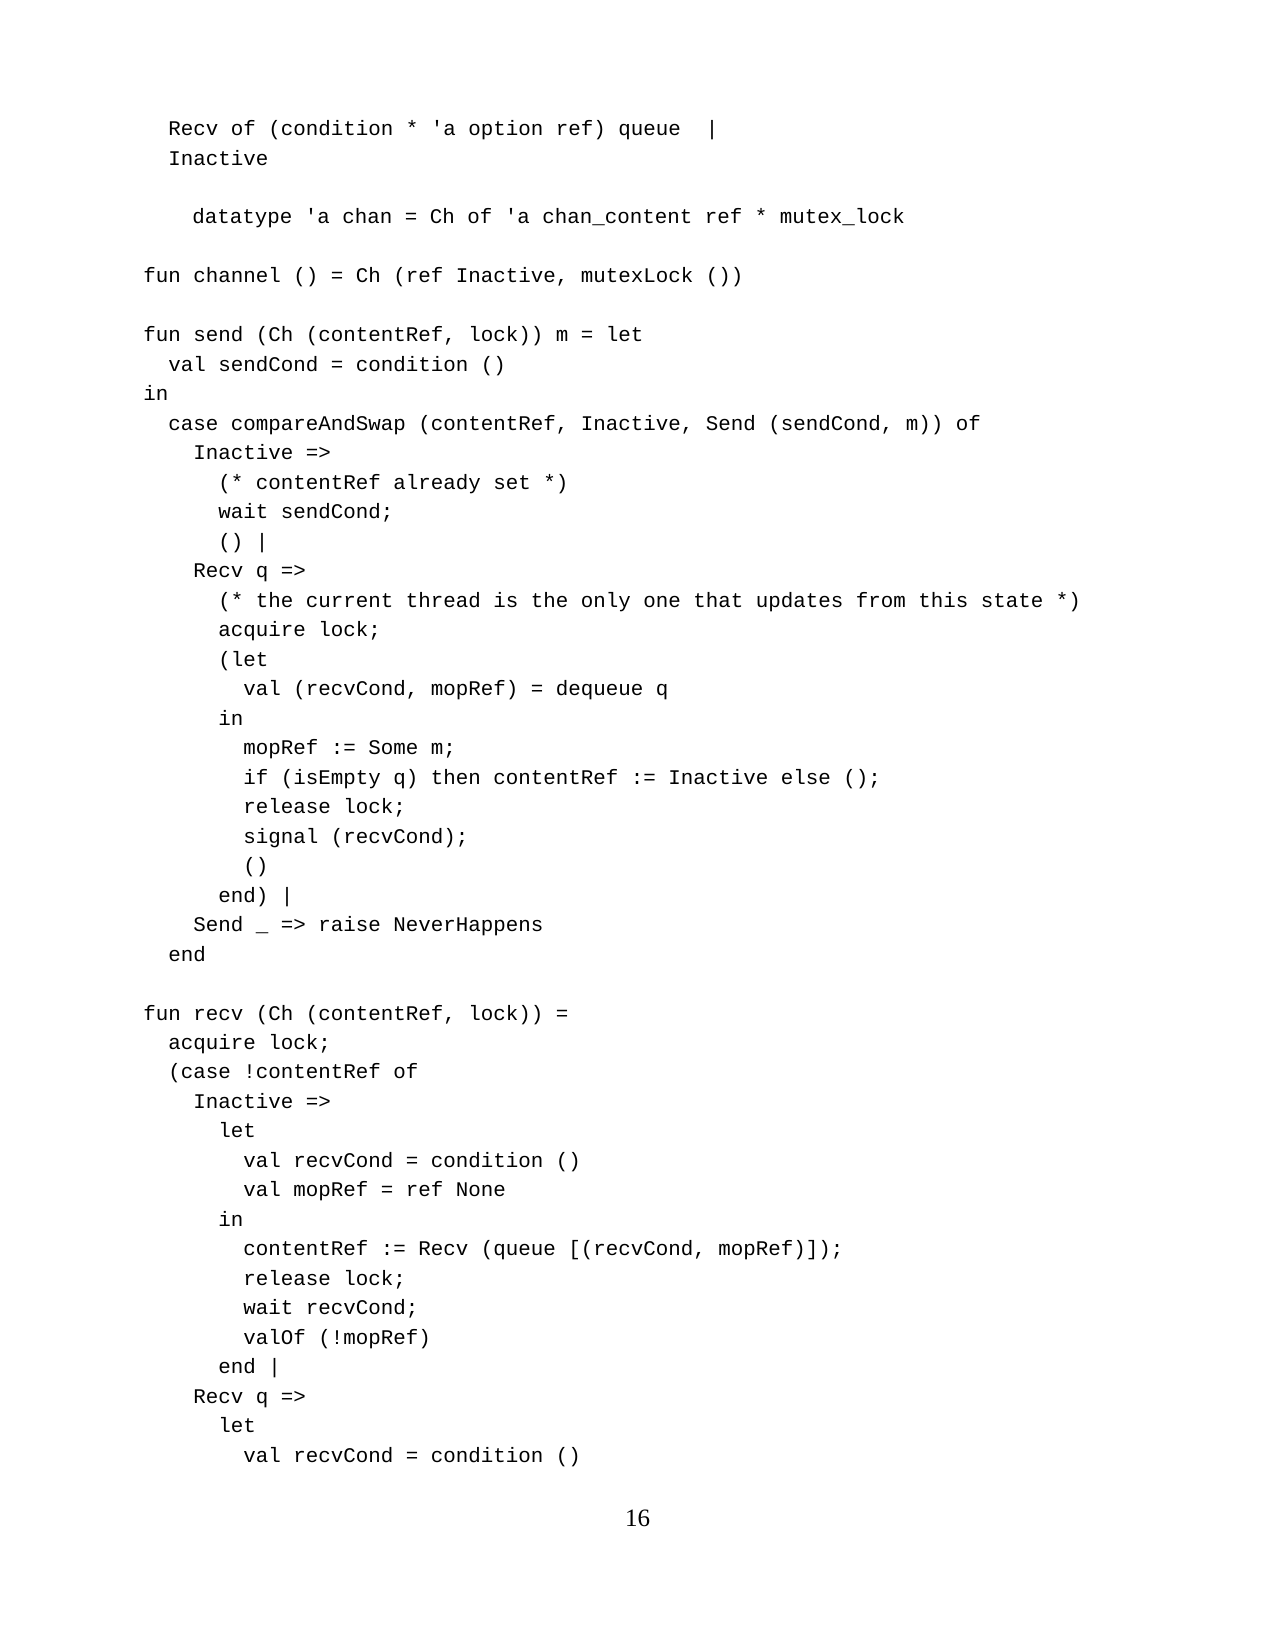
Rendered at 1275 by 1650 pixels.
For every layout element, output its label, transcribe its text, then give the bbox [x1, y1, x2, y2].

text valOf (!mopRef) [118, 1327, 1157, 1350]
text fun recv (Ch (contentRef, lock)) = [118, 1002, 1157, 1026]
text signal (recvCond); [118, 826, 1157, 849]
text in [118, 383, 1157, 407]
text acquire lock; [118, 1032, 1157, 1056]
text Send _ => raise NeverHappens [118, 914, 1157, 938]
text fun channel () = Ch (ref Inactive, mutexLock ()) [118, 266, 1157, 289]
text Inactive => [118, 1091, 1157, 1114]
text Recv q => [118, 560, 1157, 584]
text (* contentRef already set *) [118, 472, 1157, 496]
text Recv q => [118, 1386, 1157, 1409]
text (case !contentRef of [118, 1061, 1157, 1085]
text Recv of (condition * 'a option ref) queue | [118, 118, 1157, 142]
text val recvCond = condition () [118, 1150, 1157, 1173]
text () [118, 855, 1157, 879]
text wait recvCond; [118, 1297, 1157, 1321]
text end | [118, 1356, 1157, 1380]
text case compareAndSwap (contentRef, Inactive, Send (sendCond, m)) of [118, 413, 1157, 437]
text if (isEmpty q) then contentRef := Inactive else (); [118, 767, 1157, 790]
text (let [118, 649, 1157, 672]
text val (recvCond, mopRef) = dequeue q [118, 678, 1157, 702]
text end [118, 943, 1157, 967]
text datatype 'a chan = Ch of 'a chan_content ref * mutex_lock [118, 207, 1157, 230]
text end) | [118, 884, 1157, 908]
text release lock; [118, 1268, 1157, 1291]
text acquire lock; [118, 619, 1157, 643]
text let [118, 1120, 1157, 1144]
text Inactive => [118, 442, 1157, 466]
text let [118, 1415, 1157, 1439]
text mopRef := Some m; [118, 737, 1157, 761]
text wait sendCond; [118, 501, 1157, 525]
text val mopRef = ref None [118, 1179, 1157, 1203]
text in [118, 708, 1157, 731]
text () | [118, 531, 1157, 554]
text (* the current thread is the only one that updates from this state *) [118, 590, 1157, 613]
text Inactive [118, 148, 1157, 171]
text in [118, 1209, 1157, 1232]
text fun send (Ch (contentRef, lock)) m = let [118, 324, 1157, 348]
text contentRef := Recv (queue [(recvCond, mopRef)]); [118, 1238, 1157, 1262]
text val sendCond = condition () [118, 354, 1157, 378]
text val recvCond = condition () [118, 1445, 1157, 1468]
text release lock; [118, 796, 1157, 820]
